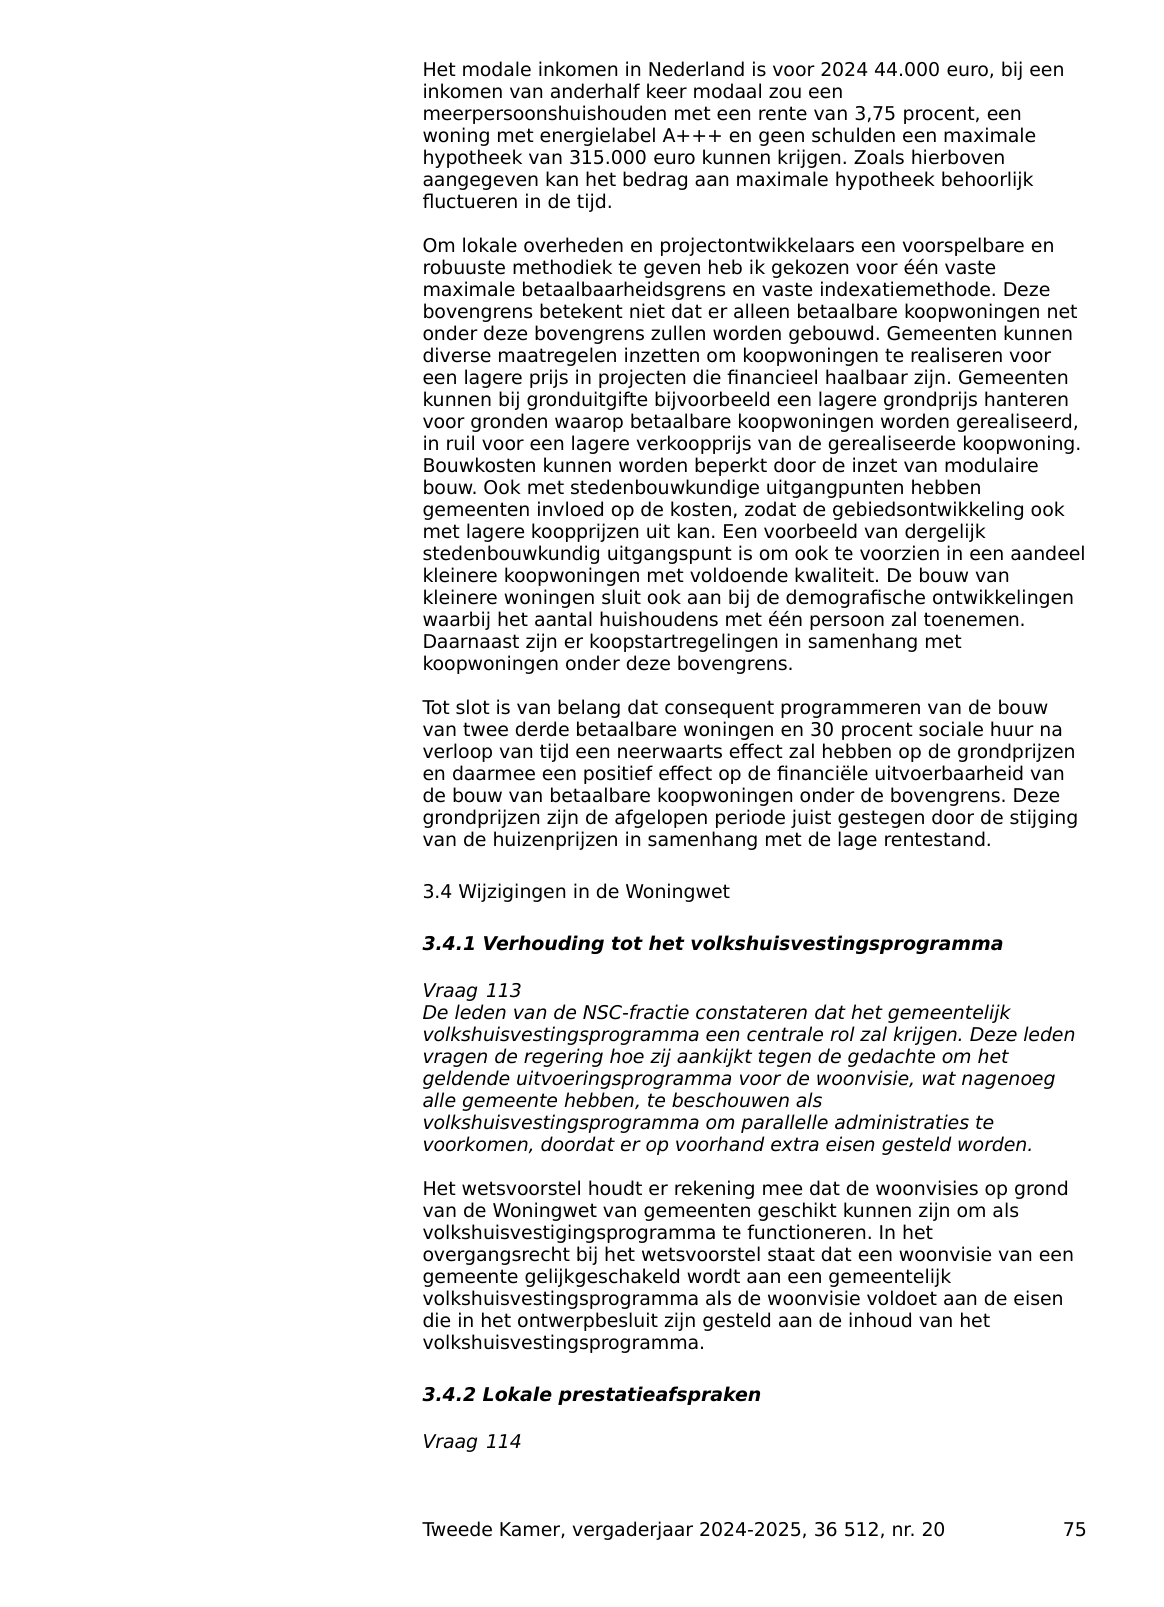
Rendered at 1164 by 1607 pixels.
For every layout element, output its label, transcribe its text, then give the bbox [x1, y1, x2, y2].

text Het modale inkomen in Nederland is voor 2024 44.000 euro, bij een inkomen van anderhalf keer modaal zou een meerpersoonshuishouden met een rente van 3,75 procent, een woning met energielabel A+++ en geen schulden een maximale hypotheek van 315.000 euro kunnen krijgen. Zoals hierboven aangegeven kan het bedrag aan maximale hypotheek behoorlijk fluctueren in de tijd. [422, 59, 1087, 213]
text Tot slot is van belang dat consequent programmeren van de bouw van twee derde betaalbare woningen en 30 procent sociale huur na verloop van tijd een neerwaarts effect zal hebben op de grondprijzen en daarmee een positief effect op de financiële uitvoerbaarheid van de bouw van betaalbare koopwoningen onder de bovengrens. Deze grondprijzen zijn de afgelopen periode juist gestegen door de stijging van de huizenprijzen in samenhang met de lage rentestand. [422, 697, 1087, 851]
subtitle 3.4.1 Verhouding tot het volkshuisvestingsprogramma [422, 933, 1087, 955]
text Vraag 113 [422, 980, 1087, 1002]
text Vraag 114 [422, 1431, 1087, 1452]
text Om lokale overheden en projectontwikkelaars een voorspelbare en robuuste methodiek te geven heb ik gekozen voor één vaste maximale betaalbaarheidsgrens en vaste indexatiemethode. Deze bovengrens betekent niet dat er alleen betaalbare koopwoningen net onder deze bovengrens zullen worden gebouwd. Gemeenten kunnen diverse maatregelen inzetten om koopwoningen te realiseren voor een lagere prijs in projecten die financieel haalbaar zijn. Gemeenten kunnen bij gronduitgifte bijvoorbeeld een lagere grondprijs hanteren voor gronden waarop betaalbare koopwoningen worden gerealiseerd, in ruil voor een lagere verkoopprijs van de gerealiseerde koopwoning. Bouwkosten kunnen worden beperkt door de inzet van modulaire bouw. Ook met stedenbouwkundige uitgangpunten hebben gemeenten invloed op de kosten, zodat de gebiedsontwikkeling ook met lagere koopprijzen uit kan. Een voorbeeld van dergelijk stedenbouwkundig uitgangspunt is om ook te voorzien in een aandeel kleinere koopwoningen met voldoende kwaliteit. De bouw van kleinere woningen sluit ook aan bij de demografische ontwikkelingen waarbij het aantal huishoudens met één persoon zal toenemen. Daarnaast zijn er koopstartregelingen in samenhang met koopwoningen onder deze bovengrens. [422, 235, 1087, 675]
subtitle 3.4.2 Lokale prestatieafspraken [422, 1383, 1087, 1406]
text De leden van de NSC-fractie constateren dat het gemeentelijk volkshuisvestingsprogramma een centrale rol zal krijgen. Deze leden vragen de regering hoe zij aankijkt tegen de gedachte om het geldende uitvoeringsprogramma voor de woonvisie, wat nagenoeg alle gemeente hebben, te beschouwen als volkshuisvestingsprogramma om parallelle administraties te voorkomen, doordat er op voorhand extra eisen gesteld worden. [422, 1002, 1087, 1156]
text Het wetsvoorstel houdt er rekening mee dat de woonvisies op grond van de Woningwet van gemeenten geschikt kunnen zijn om als volkshuisvestigingsprogramma te functioneren. In het overgangsrecht bij het wetsvoorstel staat dat een woonvisie van een gemeente gelijkgeschakeld wordt aan een gemeentelijk volkshuisvestingsprogramma als de woonvisie voldoet aan de eisen die in het ontwerpbesluit zijn gesteld aan de inhoud van het volkshuisvestingsprogramma. [422, 1178, 1087, 1353]
subtitle 3.4 Wijzigingen in de Woningwet [422, 881, 1087, 903]
